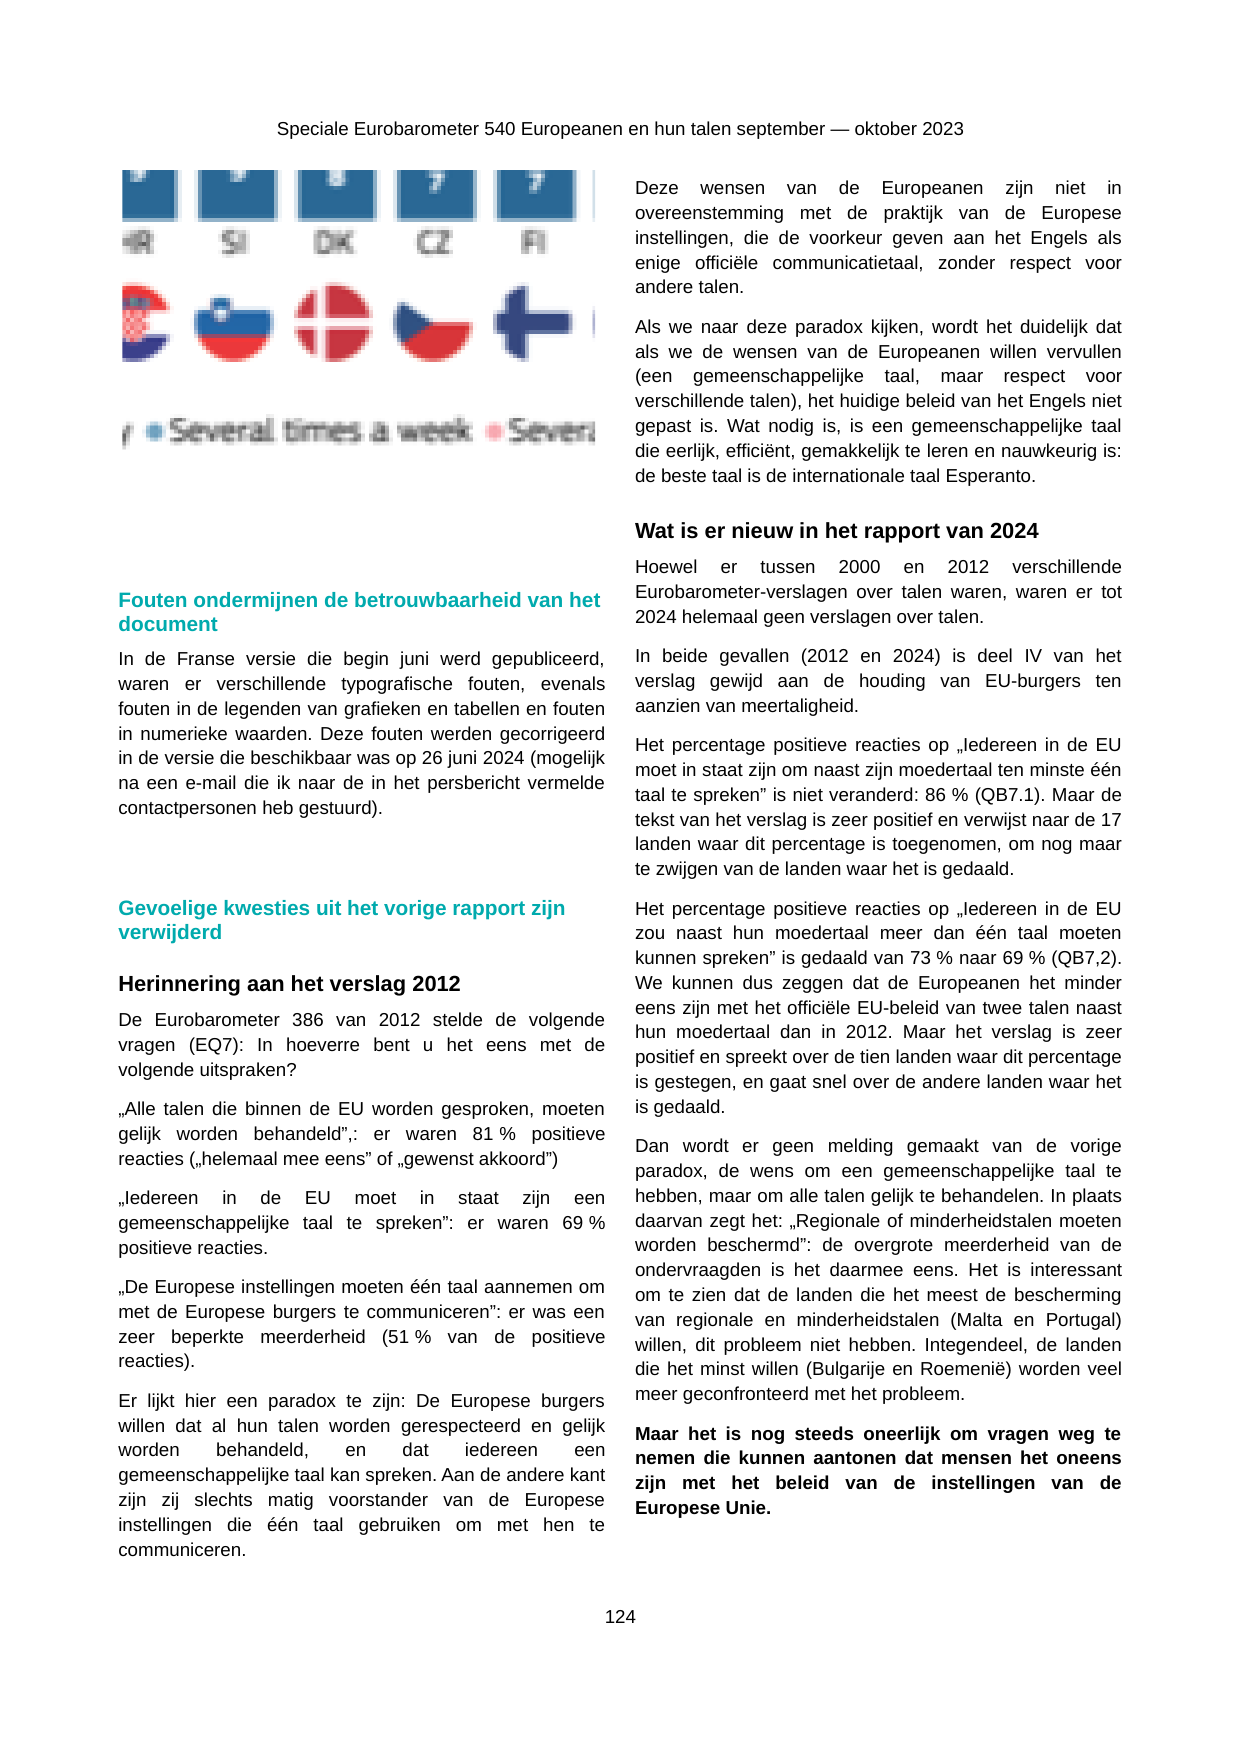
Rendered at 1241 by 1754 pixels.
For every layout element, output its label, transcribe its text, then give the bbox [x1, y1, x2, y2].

subtitle Wat is er nieuw in het rapport van 2024 [635, 518, 1122, 543]
text Dan wordt er geen melding gemaakt van de vorige paradox, de wens om een gemeenschappelijke taal te hebben, maar om alle talen gelijk te behandelen. In plaats daarvan zegt het: „Regionale of minderheidstalen moeten worden beschermd”: de overgrote meerderheid van de ondervraagden is het daarmee eens. Het is interessant om te zien dat de landen die het meest de bescherming van regionale en minderheidstalen (Malta en Portugal) willen, dit probleem niet hebben. Integendeel, de landen die het minst willen (Bulgarije en Roemenië) worden veel meer geconfronteerd met het probleem. [635, 1135, 1122, 1404]
text „Iedereen in de EU moet in staat zijn een gemeenschappelijke taal te spreken”: er waren 69 % positieve reacties. [118, 1187, 605, 1258]
text De Eurobarometer 386 van 2012 stelde de volgende vragen (EQ7): In hoeverre bent u het eens met de volgende uitspraken? [118, 1009, 605, 1080]
text „Alle talen die binnen de EU worden gesproken, moeten gelijk worden behandeld”,: er waren 81 % positieve reacties („helemaal mee eens” of „gewenst akkoord”) [118, 1098, 605, 1169]
text Deze wensen van de Europeanen zijn niet in overeenstemming met de praktijk van de Europese instellingen, die de voorkeur geven aan het Engels als enige officiële communicatietaal, zonder respect voor andere talen. [635, 177, 1122, 298]
text Het percentage positieve reacties op „Iedereen in de EU zou naast hun moedertaal meer dan één taal moeten kunnen spreken” is gedaald van 73 % naar 69 % (QB7,2). We kunnen dus zeggen dat de Europeanen het minder eens zijn met het officiële EU-beleid van twee talen naast hun moedertaal dan in 2012. Maar het verslag is zeer positief en spreekt over de tien landen waar dit percentage is gestegen, en gaat snel over de andere landen waar het is gedaald. [635, 897, 1122, 1117]
subtitle Gevoelige kwesties uit het vorige rapport zijn verwijderd [118, 896, 605, 944]
picture [122, 170, 596, 485]
text In beide gevallen (2012 en 2024) is deel IV van het verslag gewijd aan de houding van EU-burgers ten aanzien van meertaligheid. [635, 645, 1122, 716]
text In de Franse versie die begin juni werd gepubliceerd, waren er verschillende typografische fouten, evenals fouten in de legenden van grafieken en tabellen en fouten in numerieke waarden. Deze fouten werden gecorrigeerd in de versie die beschikbaar was op 26 juni 2024 (mogelijk na een e-mail die ik naar de in het persbericht vermelde contactpersonen heb gestuurd). [118, 648, 605, 818]
text Het percentage positieve reacties op „Iedereen in de EU moet in staat zijn om naast zijn moedertaal ten minste één taal te spreken” is niet veranderd: 86 % (QB7.1). Maar de tekst van het verslag is zeer positief en verwijst naar de 17 landen waar dit percentage is toegenomen, om nog maar te zwijgen van de landen waar het is gedaald. [635, 734, 1122, 879]
text Maar het is nog steeds oneerlijk om vragen weg te nemen die kunnen aantonen dat mensen het oneens zijn met het beleid van de instellingen van de Europese Unie. [635, 1422, 1122, 1518]
subtitle Herinnering aan het verslag 2012 [118, 971, 605, 996]
text Hoewel er tussen 2000 en 2012 verschillende Eurobarometer-verslagen over talen waren, waren er tot 2024 helemaal geen verslagen over talen. [635, 556, 1122, 627]
text Als we naar deze paradox kijken, wordt het duidelijk dat als we de wensen van de Europeanen willen vervullen (een gemeenschappelijke taal, maar respect voor verschillende talen), het huidige beleid van het Engels niet gepast is. Wat nodig is, is een gemeenschappelijke taal die eerlijk, efficiënt, gemakkelijk te leren en nauwkeurig is: de beste taal is de internationale taal Esperanto. [635, 316, 1122, 486]
text „De Europese instellingen moeten één taal aannemen om met de Europese burgers te communiceren”: er was een zeer beperkte meerderheid (51 % van de positieve reacties). [118, 1276, 605, 1372]
text Er lijkt hier een paradox te zijn: De Europese burgers willen dat al hun talen worden gerespecteerd en gelijk worden behandeld, en dat iedereen een gemeenschappelijke taal kan spreken. Aan de andere kant zijn zij slechts matig voorstander van de Europese instellingen die één taal gebruiken om met hen te communiceren. [118, 1389, 605, 1560]
subtitle Fouten ondermijnen de betrouwbaarheid van het document [118, 587, 605, 635]
